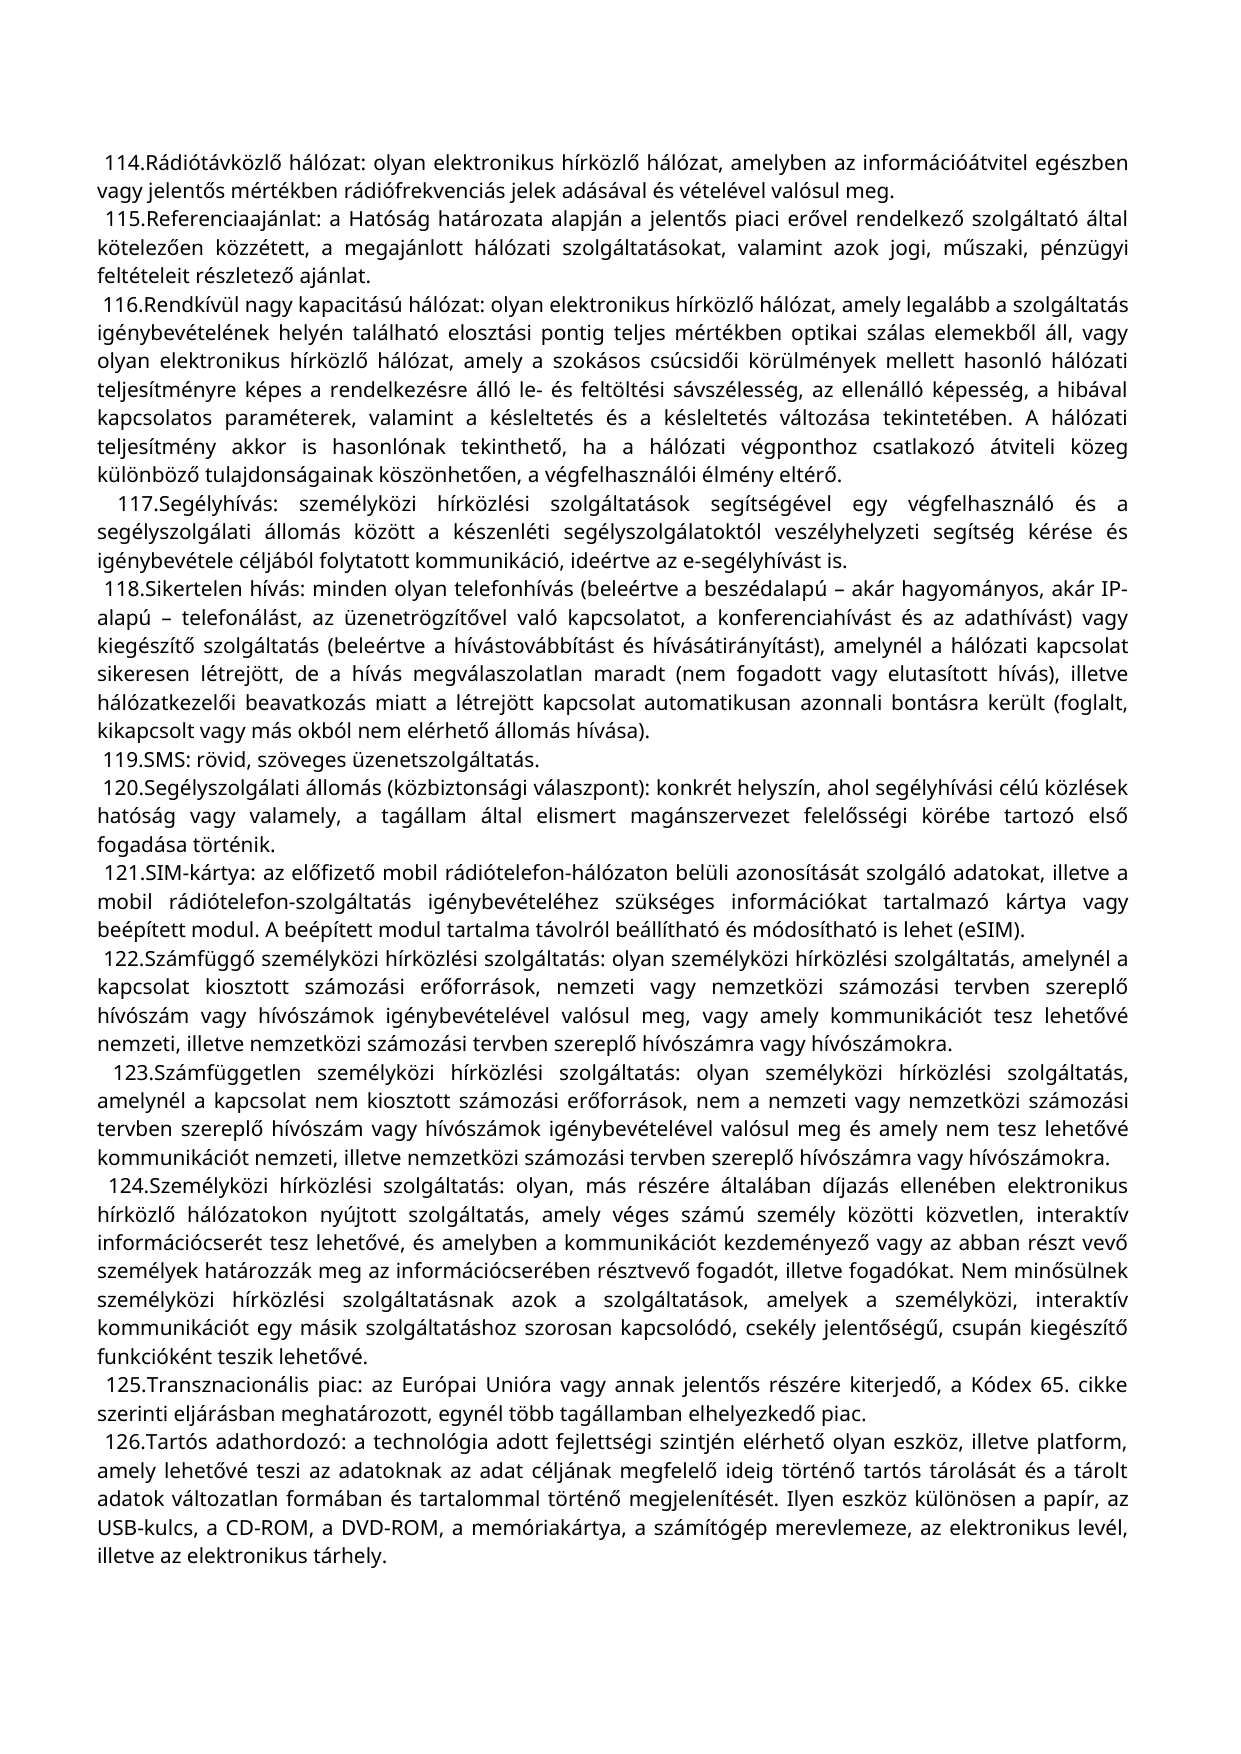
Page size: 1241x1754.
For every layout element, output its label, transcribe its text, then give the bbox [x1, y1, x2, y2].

text 116.Rendkívül nagy kapacitású hálózat: olyan elektronikus hírközlő hálózat, amely legalább a szolgáltatás igénybevételének helyén található elosztási pontig teljes mértékben optikai szálas elemekből áll, vagy olyan elektronikus hírközlő hálózat, amely a szokásos csúcsidői körülmények mellett hasonló hálózati teljesítményre képes a rendelkezésre álló le- és feltöltési sávszélesség, az ellenálló képesség, a hibával kapcsolatos paraméterek, valamint a késleltetés és a késleltetés változása tekintetében. A hálózati teljesítmény akkor is hasonlónak tekinthető, ha a hálózati végponthoz csatlakozó átviteli közeg különböző tulajdonságainak köszönhetően, a végfelhasználói élmény eltérő. [97, 290, 1130, 489]
text 115.Referenciaajánlat: a Hatóság határozata alapján a jelentős piaci erővel rendelkező szolgáltató által kötelezően közzétett, a megajánlott hálózati szolgáltatásokat, valamint azok jogi, műszaki, pénzügyi feltételeit részletező ajánlat. [97, 204, 1130, 290]
text 126.Tartós adathordozó: a technológia adott fejlettségi szintjén elérhető olyan eszköz, illetve platform, amely lehetővé teszi az adatoknak az adat céljának megfelelő ideig történő tartós tárolását és a tárolt adatok változatlan formában és tartalommal történő megjelenítését. Ilyen eszköz különösen a papír, az USB-kulcs, a CD-ROM, a DVD-ROM, a memóriakártya, a számítógép merevlemeze, az elektronikus levél, illetve az elektronikus tárhely. [97, 1427, 1130, 1569]
text 118.Sikertelen hívás: minden olyan telefonhívás (beleértve a beszédalapú – akár hagyományos, akár IP-alapú – telefonálást, az üzenetrögzítővel való kapcsolatot, a konferenciahívást és az adathívást) vagy kiegészítő szolgáltatás (beleértve a hívástovábbítást és hívásátirányítást), amelynél a hálózati kapcsolat sikeresen létrejött, de a hívás megválaszolatlan maradt (nem fogadott vagy elutasított hívás), illetve hálózatkezelői beavatkozás miatt a létrejött kapcsolat automatikusan azonnali bontásra került (foglalt, kikapcsolt vagy más okból nem elérhető állomás hívása). [97, 574, 1130, 745]
text 125.Transznacionális piac: az Európai Unióra vagy annak jelentős részére kiterjedő, a Kódex 65. cikke szerinti eljárásban meghatározott, egynél több tagállamban elhelyezkedő piac. [97, 1370, 1130, 1427]
text 114.Rádiótávközlő hálózat: olyan elektronikus hírközlő hálózat, amelyben az információátvitel egészben vagy jelentős mértékben rádiófrekvenciás jelek adásával és vételével valósul meg. [97, 148, 1130, 204]
text 120.Segélyszolgálati állomás (közbiztonsági válaszpont): konkrét helyszín, ahol segélyhívási célú közlések hatóság vagy valamely, a tagállam által elismert magánszervezet felelősségi körébe tartozó első fogadása történik. [97, 773, 1130, 858]
text 117.Segélyhívás: személyközi hírközlési szolgáltatások segítségével egy végfelhasználó és a segélyszolgálati állomás között a készenléti segélyszolgálatoktól veszélyhelyzeti segítség kérése és igénybevétele céljából folytatott kommunikáció, ideértve az e-segélyhívást is. [97, 489, 1130, 574]
text 121.SIM-kártya: az előfizető mobil rádiótelefon-hálózaton belüli azonosítását szolgáló adatokat, illetve a mobil rádiótelefon-szolgáltatás igénybevételéhez szükséges információkat tartalmazó kártya vagy beépített modul. A beépített modul tartalma távolról beállítható és módosítható is lehet (eSIM). [97, 858, 1130, 944]
text 124.Személyközi hírközlési szolgáltatás: olyan, más részére általában díjazás ellenében elektronikus hírközlő hálózatokon nyújtott szolgáltatás, amely véges számú személy közötti közvetlen, interaktív információcserét tesz lehetővé, és amelyben a kommunikációt kezdeményező vagy az abban részt vevő személyek határozzák meg az információcserében résztvevő fogadót, illetve fogadókat. Nem minősülnek személyközi hírközlési szolgáltatásnak azok a szolgáltatások, amelyek a személyközi, interaktív kommunikációt egy másik szolgáltatáshoz szorosan kapcsolódó, csekély jelentőségű, csupán kiegészítő funkcióként teszik lehetővé. [97, 1171, 1130, 1370]
text 123.Számfüggetlen személyközi hírközlési szolgáltatás: olyan személyközi hírközlési szolgáltatás, amelynél a kapcsolat nem kiosztott számozási erőforrások, nem a nemzeti vagy nemzetközi számozási tervben szereplő hívószám vagy hívószámok igénybevételével valósul meg és amely nem tesz lehetővé kommunikációt nemzeti, illetve nemzetközi számozási tervben szereplő hívószámra vagy hívószámokra. [97, 1058, 1130, 1171]
text 119.SMS: rövid, szöveges üzenetszolgáltatás. [97, 745, 1130, 773]
text 122.Számfüggő személyközi hírközlési szolgáltatás: olyan személyközi hírközlési szolgáltatás, amelynél a kapcsolat kiosztott számozási erőforrások, nemzeti vagy nemzetközi számozási tervben szereplő hívószám vagy hívószámok igénybevételével valósul meg, vagy amely kommunikációt tesz lehetővé nemzeti, illetve nemzetközi számozási tervben szereplő hívószámra vagy hívószámokra. [97, 944, 1130, 1058]
